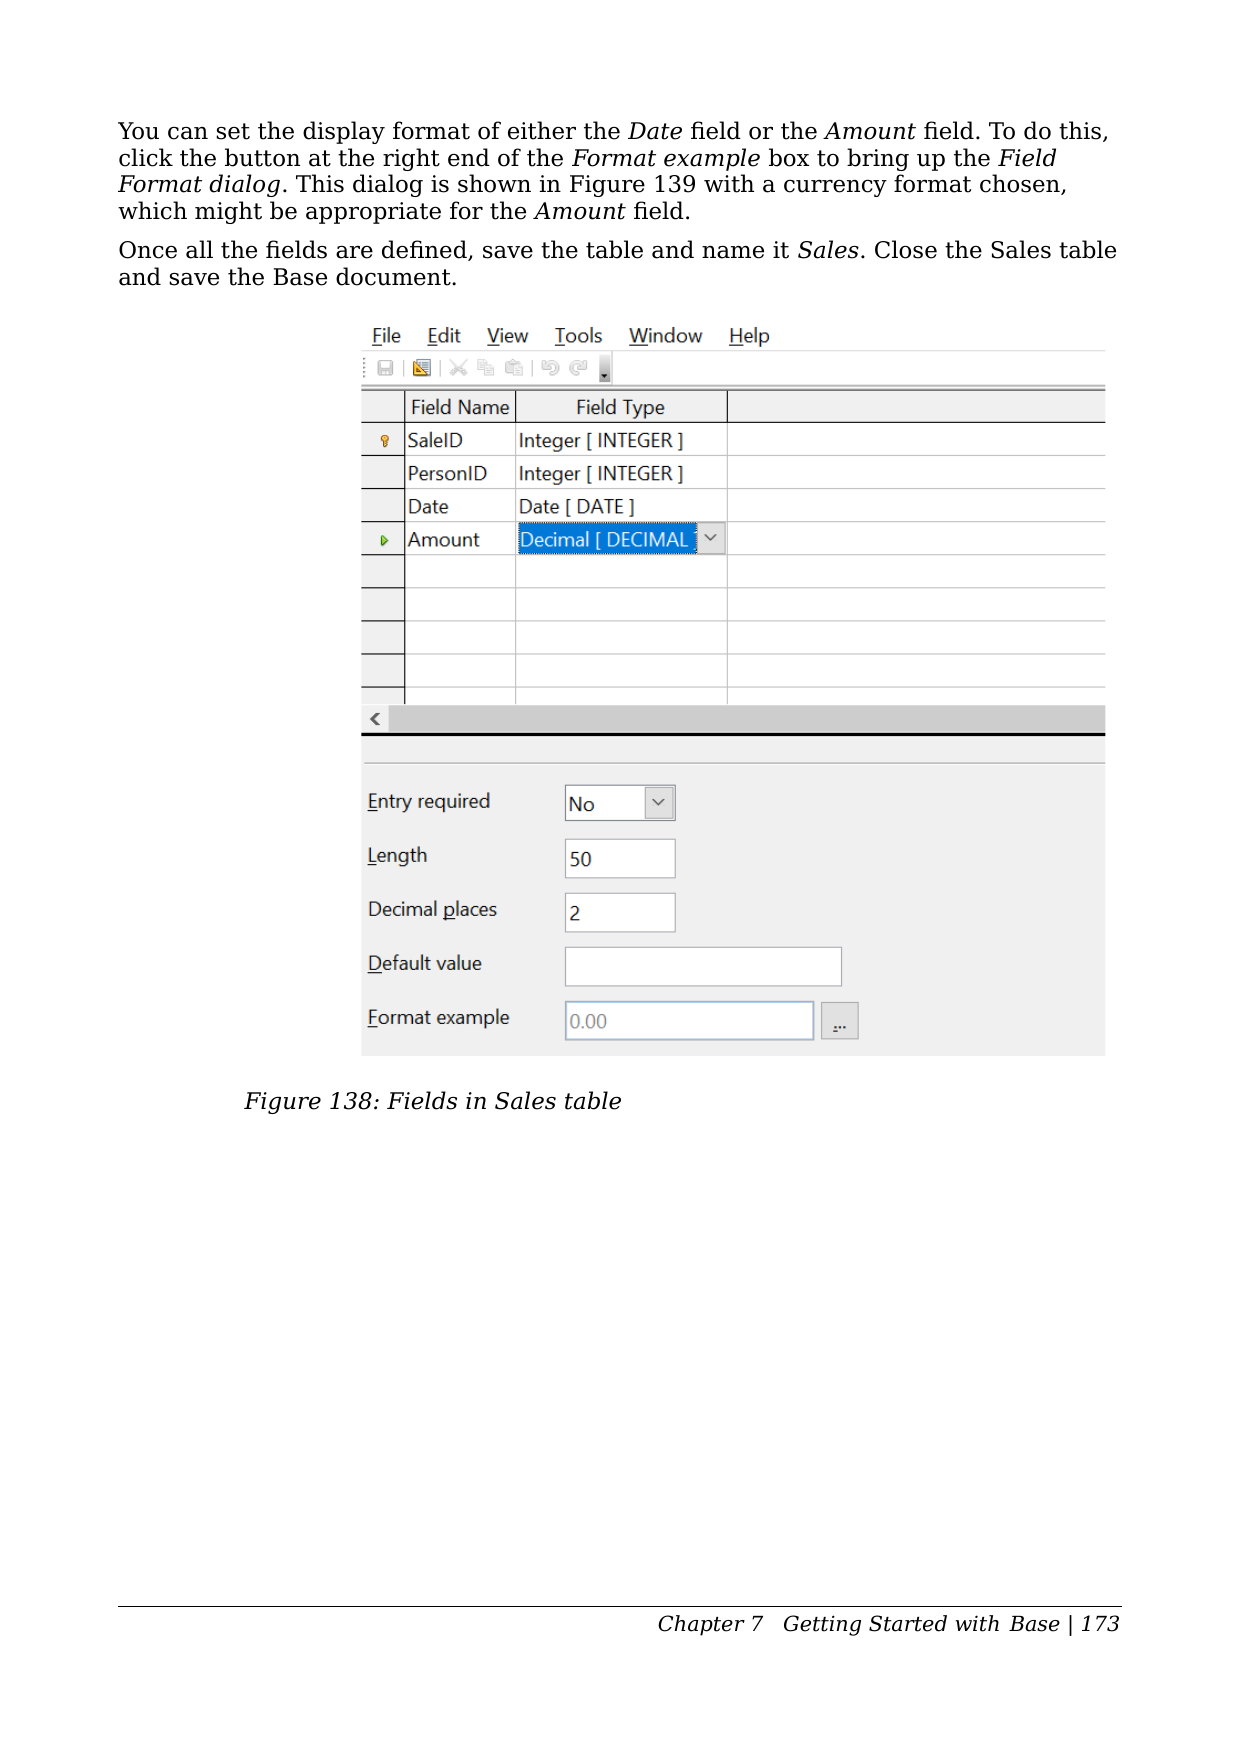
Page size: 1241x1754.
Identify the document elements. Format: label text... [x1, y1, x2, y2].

text Once all the fields are defined, save the table and name it Sales. Close the Sales table and save the Base document. [118, 237, 1122, 291]
picture [361, 316, 1106, 1056]
text You can set the display format of either the Date field or the Amount field. To do this, click the button at the right end of the Format example box to bring up the Field Format dialog. This dialog is shown in Figure 139 with a currency format chosen, which might be appropriate for the Amount field. [118, 118, 1122, 225]
text Figure 138: Fields in Sales table [244, 1088, 996, 1114]
